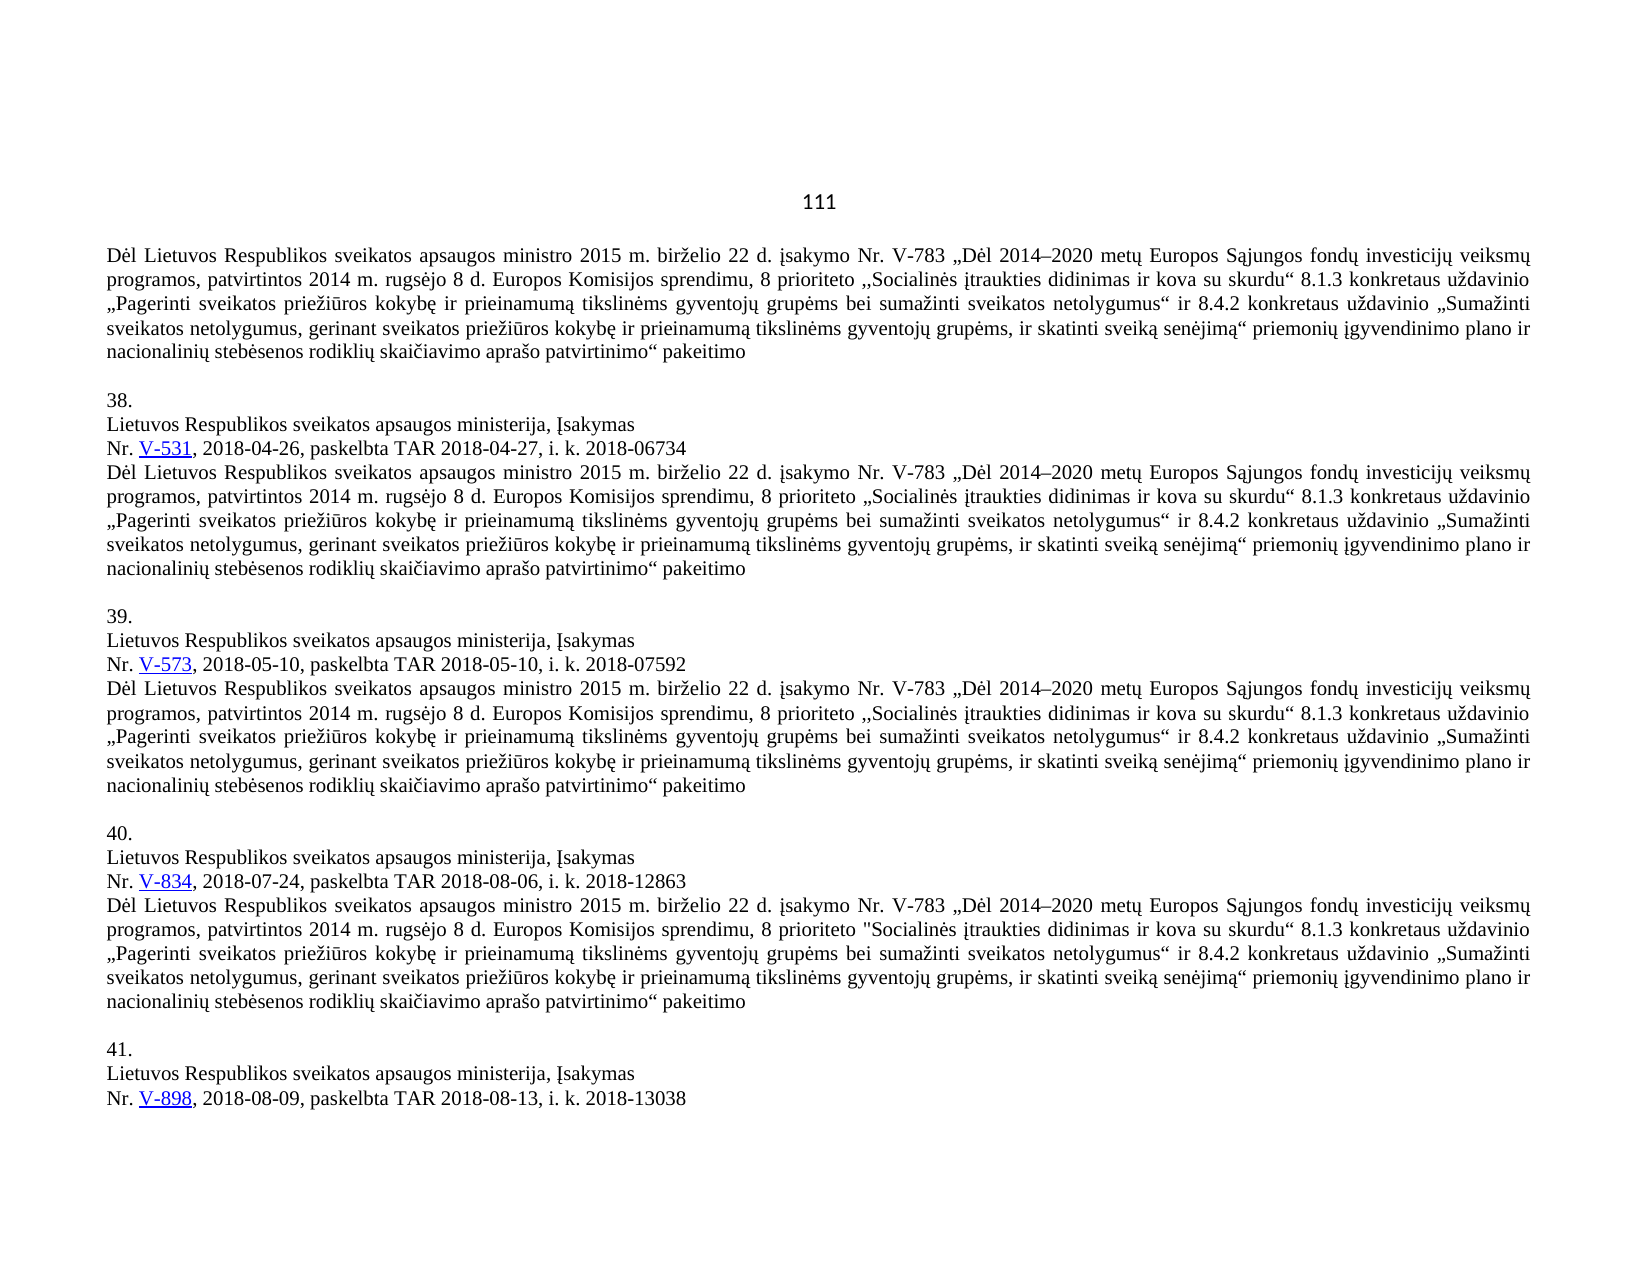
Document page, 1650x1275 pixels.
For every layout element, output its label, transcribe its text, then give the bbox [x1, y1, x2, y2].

text 39. [106, 604, 1532, 628]
text Lietuvos Respublikos sveikatos apsaugos ministerija, Įsakymas [106, 1061, 1532, 1085]
text Lietuvos Respublikos sveikatos apsaugos ministerija, Įsakymas [106, 412, 1532, 436]
text 38. [106, 388, 1532, 412]
text Dėl Lietuvos Respublikos sveikatos apsaugos ministro 2015 m. birželio 22 d. įsakymo Nr. V-783 „Dėl 2014–2020 metų Europos Sąjungos fondų investicijų veiksmų programos, patvirtintos 2014 m. rugsėjo 8 d. Europos Komisijos sprendimu, 8 prioriteto „Socialinės įtraukties didinimas ir kova su skurdu“ 8.1.3 konkretaus uždavinio „Pagerinti sveikatos priežiūros kokybę ir prieinamumą tikslinėms gyventojų grupėms bei sumažinti sveikatos netolygumus“ ir 8.4.2 konkretaus uždavinio „Sumažinti sveikatos netolygumus, gerinant sveikatos priežiūros kokybę ir prieinamumą tikslinėms gyventojų grupėms, ir skatinti sveiką senėjimą“ priemonių įgyvendinimo plano ir nacionalinių stebėsenos rodiklių skaičiavimo aprašo patvirtinimo“ pakeitimo [106, 460, 1532, 580]
text Lietuvos Respublikos sveikatos apsaugos ministerija, Įsakymas [106, 628, 1532, 652]
text Dėl Lietuvos Respublikos sveikatos apsaugos ministro 2015 m. birželio 22 d. įsakymo Nr. V-783 „Dėl 2014–2020 metų Europos Sąjungos fondų investicijų veiksmų programos, patvirtintos 2014 m. rugsėjo 8 d. Europos Komisijos sprendimu, 8 prioriteto ,,Socialinės įtraukties didinimas ir kova su skurdu“ 8.1.3 konkretaus uždavinio „Pagerinti sveikatos priežiūros kokybę ir prieinamumą tikslinėms gyventojų grupėms bei sumažinti sveikatos netolygumus“ ir 8.4.2 konkretaus uždavinio „Sumažinti sveikatos netolygumus, gerinant sveikatos priežiūros kokybę ir prieinamumą tikslinėms gyventojų grupėms, ir skatinti sveiką senėjimą“ priemonių įgyvendinimo plano ir nacionalinių stebėsenos rodiklių skaičiavimo aprašo patvirtinimo“ pakeitimo [106, 676, 1532, 797]
text Nr. V-573, 2018-05-10, paskelbta TAR 2018-05-10, i. k. 2018-07592 [106, 652, 1532, 676]
text Nr. V-898, 2018-08-09, paskelbta TAR 2018-08-13, i. k. 2018-13038 [106, 1085, 1532, 1109]
text Dėl Lietuvos Respublikos sveikatos apsaugos ministro 2015 m. birželio 22 d. įsakymo Nr. V-783 „Dėl 2014–2020 metų Europos Sąjungos fondų investicijų veiksmų programos, patvirtintos 2014 m. rugsėjo 8 d. Europos Komisijos sprendimu, 8 prioriteto ,,Socialinės įtraukties didinimas ir kova su skurdu“ 8.1.3 konkretaus uždavinio „Pagerinti sveikatos priežiūros kokybę ir prieinamumą tikslinėms gyventojų grupėms bei sumažinti sveikatos netolygumus“ ir 8.4.2 konkretaus uždavinio „Sumažinti sveikatos netolygumus, gerinant sveikatos priežiūros kokybę ir prieinamumą tikslinėms gyventojų grupėms, ir skatinti sveiką senėjimą“ priemonių įgyvendinimo plano ir nacionalinių stebėsenos rodiklių skaičiavimo aprašo patvirtinimo“ pakeitimo [106, 243, 1532, 363]
text Nr. V-834, 2018-07-24, paskelbta TAR 2018-08-06, i. k. 2018-12863 [106, 869, 1532, 893]
text 40. [106, 821, 1532, 845]
text Dėl Lietuvos Respublikos sveikatos apsaugos ministro 2015 m. birželio 22 d. įsakymo Nr. V-783 „Dėl 2014–2020 metų Europos Sąjungos fondų investicijų veiksmų programos, patvirtintos 2014 m. rugsėjo 8 d. Europos Komisijos sprendimu, 8 prioriteto "Socialinės įtraukties didinimas ir kova su skurdu“ 8.1.3 konkretaus uždavinio „Pagerinti sveikatos priežiūros kokybę ir prieinamumą tikslinėms gyventojų grupėms bei sumažinti sveikatos netolygumus“ ir 8.4.2 konkretaus uždavinio „Sumažinti sveikatos netolygumus, gerinant sveikatos priežiūros kokybę ir prieinamumą tikslinėms gyventojų grupėms, ir skatinti sveiką senėjimą“ priemonių įgyvendinimo plano ir nacionalinių stebėsenos rodiklių skaičiavimo aprašo patvirtinimo“ pakeitimo [106, 893, 1532, 1013]
text Nr. V-531, 2018-04-26, paskelbta TAR 2018-04-27, i. k. 2018-06734 [106, 436, 1532, 460]
text 41. [106, 1037, 1532, 1061]
text Lietuvos Respublikos sveikatos apsaugos ministerija, Įsakymas [106, 845, 1532, 869]
